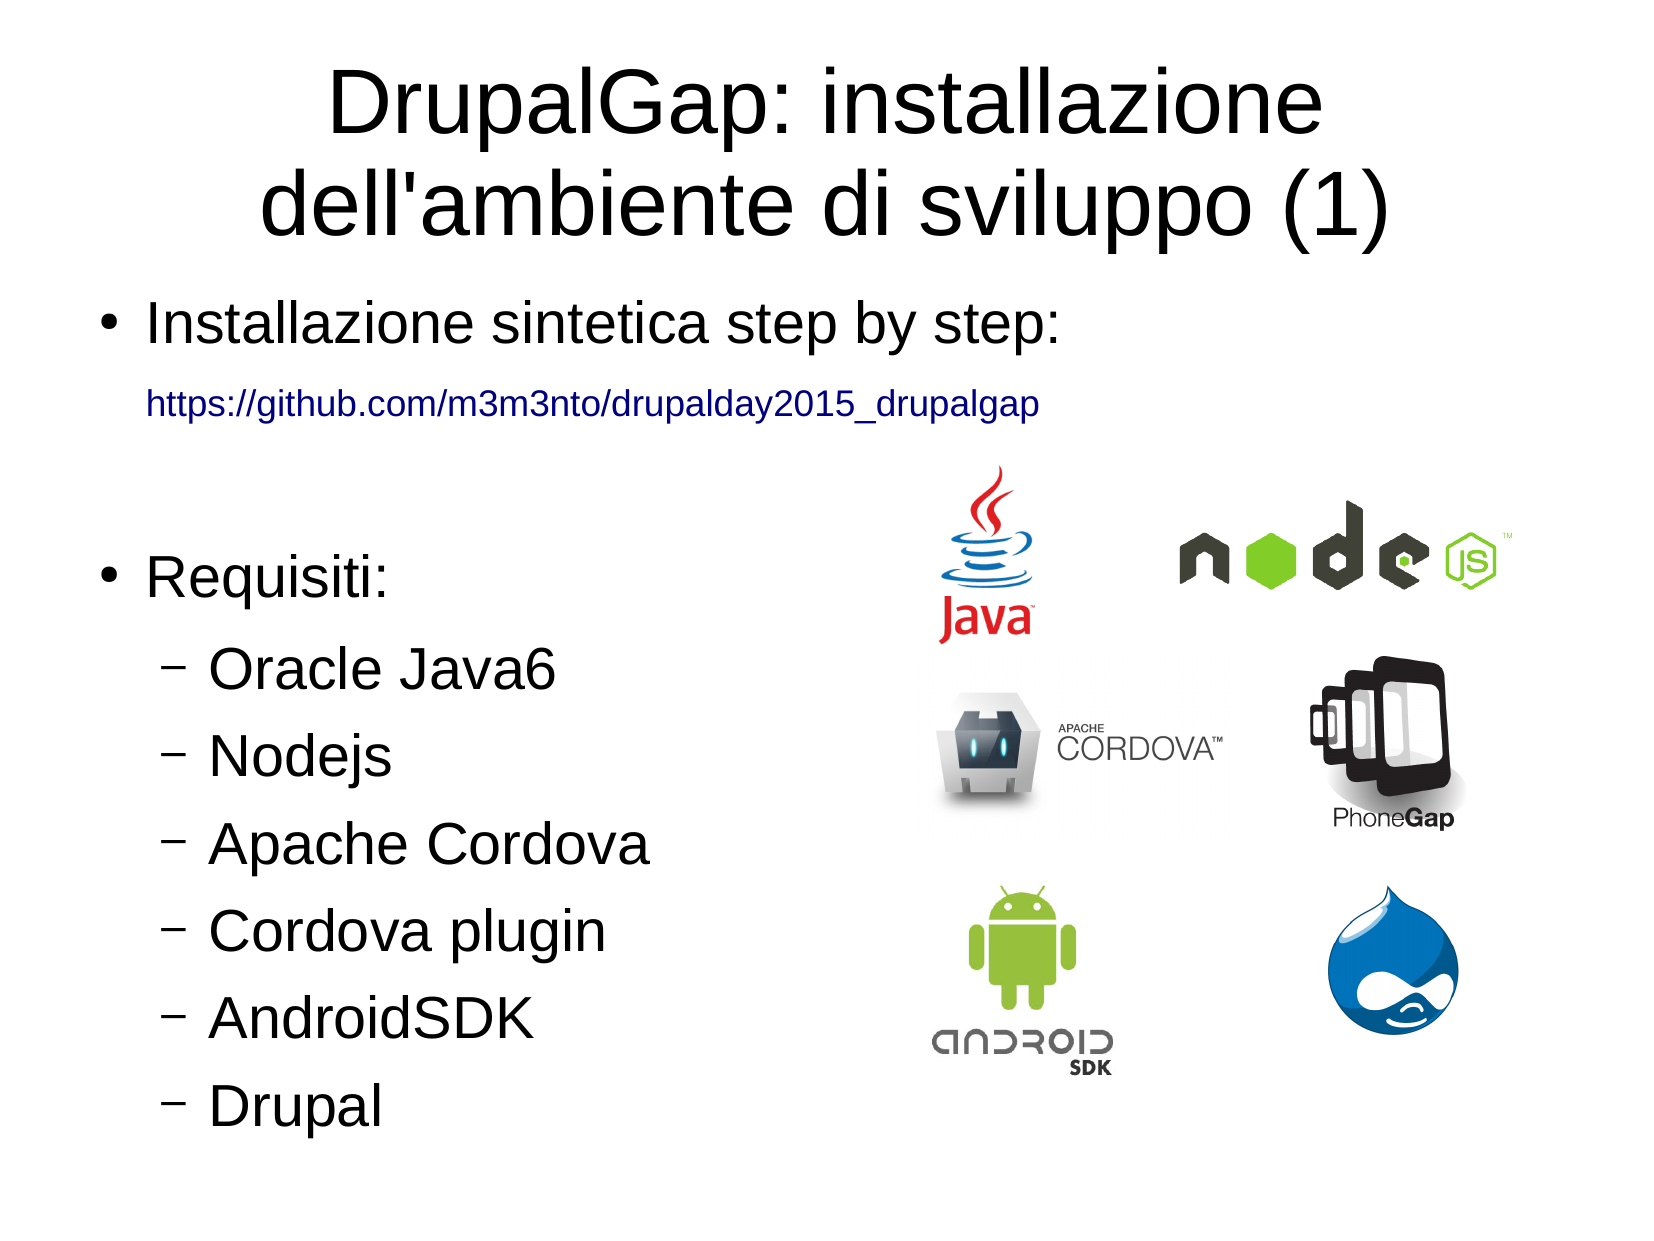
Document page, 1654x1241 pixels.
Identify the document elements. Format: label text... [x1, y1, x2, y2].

picture [1275, 884, 1511, 1037]
picture [1170, 458, 1517, 632]
title DrupalGap: installazione dell'ambiente di sviluppo (1) [82, 49, 1571, 257]
picture [881, 449, 1248, 841]
picture [912, 881, 1131, 1086]
list Installazione sintetica step by step: https://github.com/m3m3nto/drupalday2015_drupalgap Requisiti: Oracle Java6 Nodejs Apache Cordova Cordova plugin AndroidSDK Drupal [82, 290, 1571, 1141]
picture [1310, 656, 1466, 831]
